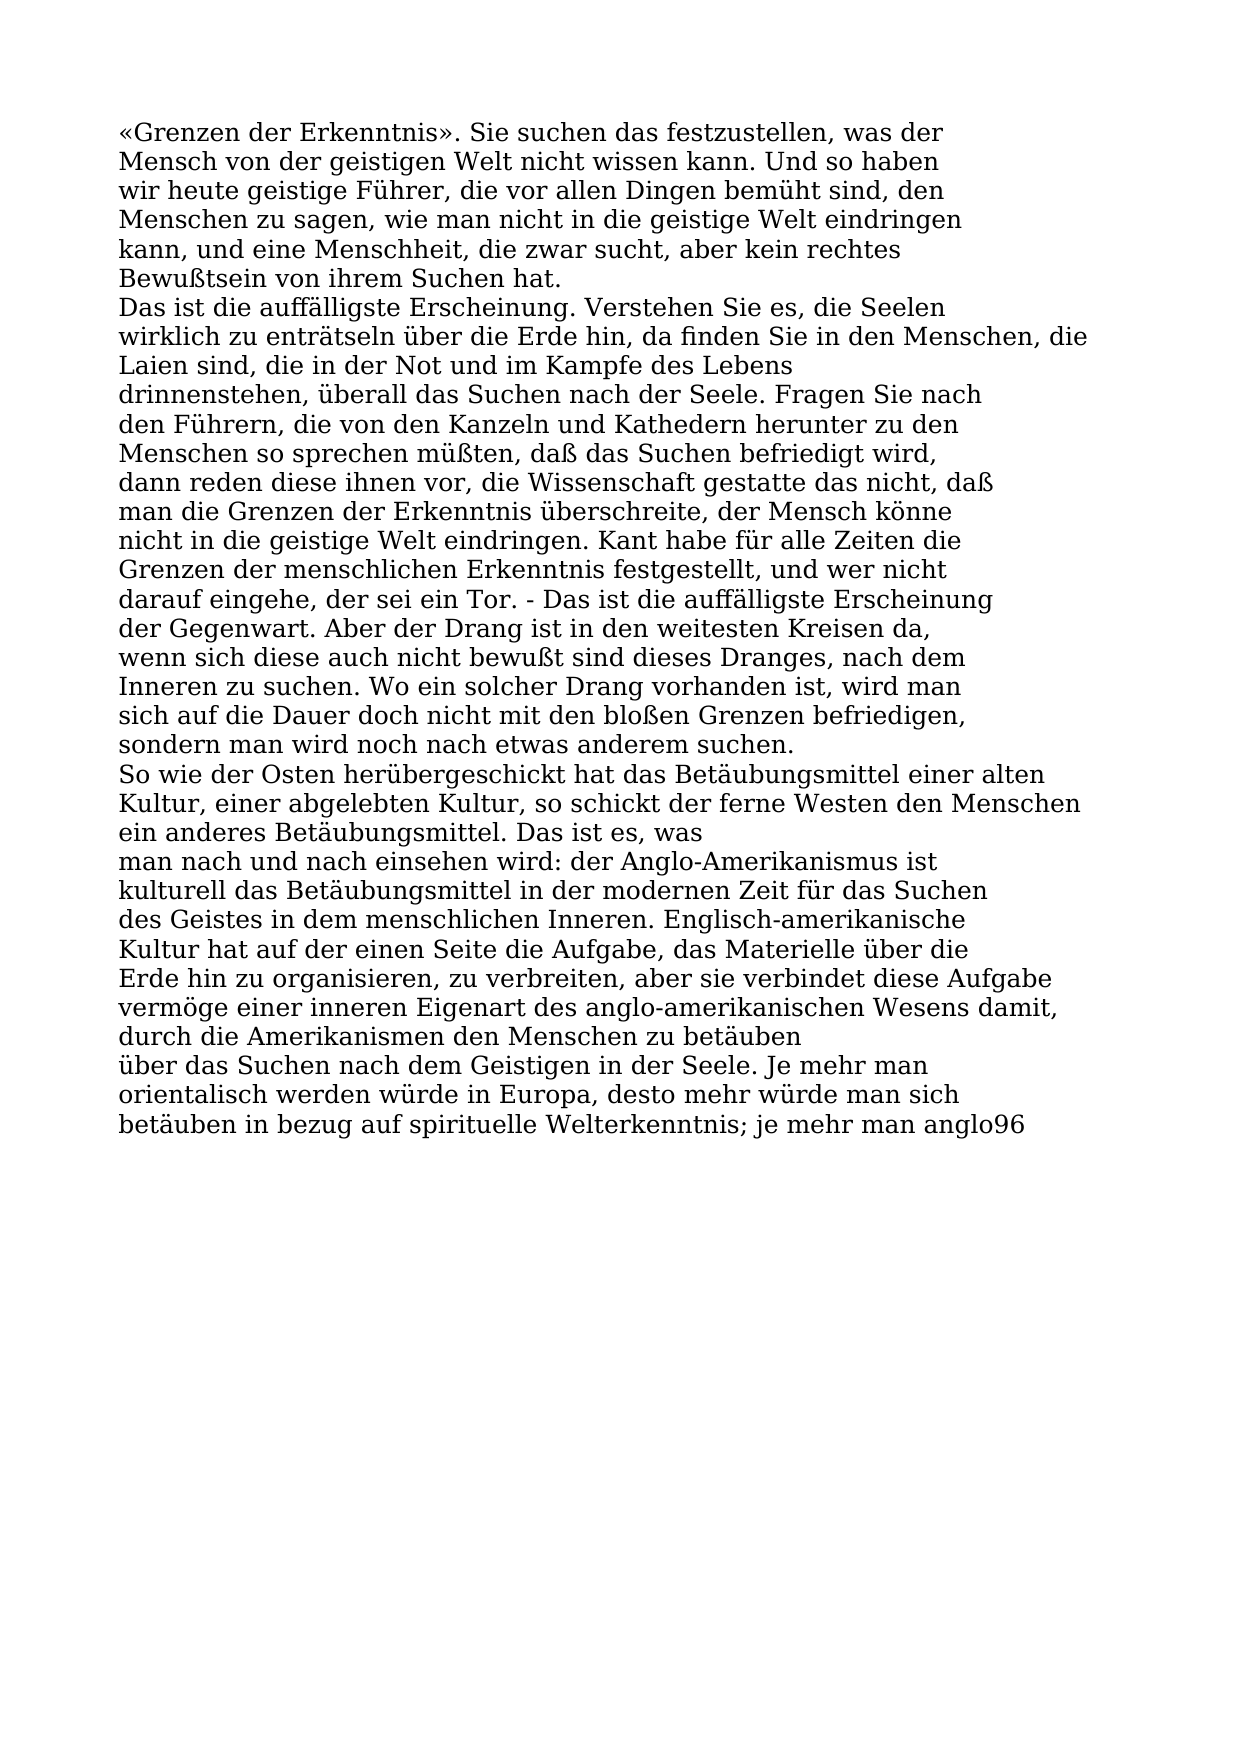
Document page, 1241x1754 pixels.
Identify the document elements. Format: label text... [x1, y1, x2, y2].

text nicht in die geistige Welt eindringen. Kant habe für alle Zeiten die [118, 526, 1122, 556]
text Erde hin zu organisieren, zu verbreiten, aber sie verbindet diese Aufgabe vermöge einer inneren Eigenart des anglo-amerikanischen Wesens damit, durch die Amerikanismen den Menschen zu betäuben [118, 964, 1122, 1051]
text kulturell das Betäubungsmittel in der modernen Zeit für das Suchen [118, 876, 1122, 906]
text Menschen so sprechen müßten, daß das Suchen befriedigt wird, [118, 439, 1122, 468]
text Kultur hat auf der einen Seite die Aufgabe, das Materielle über die [118, 935, 1122, 964]
text betäuben in bezug auf spirituelle Welterkenntnis; je mehr man anglo96 [118, 1110, 1122, 1139]
text darauf eingehe, der sei ein Tor. - Das ist die auffälligste Erscheinung [118, 585, 1122, 614]
text des Geistes in dem menschlichen Inneren. Englisch-amerikanische [118, 906, 1122, 935]
text der Gegenwart. Aber der Drang ist in den weitesten Kreisen da, [118, 614, 1122, 643]
text orientalisch werden würde in Europa, desto mehr würde man sich [118, 1081, 1122, 1110]
text über das Suchen nach dem Geistigen in der Seele. Je mehr man [118, 1051, 1122, 1081]
text kann, und eine Menschheit, die zwar sucht, aber kein rechtes [118, 235, 1122, 264]
text Menschen zu sagen, wie man nicht in die geistige Welt eindringen [118, 206, 1122, 235]
text wirklich zu enträtseln über die Erde hin, da finden Sie in den Menschen, die Laien sind, die in der Not und im Kampfe des Lebens [118, 322, 1122, 381]
text sondern man wird noch nach etwas anderem suchen. [118, 731, 1122, 760]
text So wie der Osten herübergeschickt hat das Betäubungsmittel einer alten Kultur, einer abgelebten Kultur, so schickt der ferne Westen den Menschen ein anderes Betäubungsmittel. Das ist es, was [118, 760, 1122, 847]
text Das ist die auffälligste Erscheinung. Verstehen Sie es, die Seelen [118, 293, 1122, 322]
text sich auf die Dauer doch nicht mit den bloßen Grenzen befriedigen, [118, 701, 1122, 731]
text wenn sich diese auch nicht bewußt sind dieses Dranges, nach dem [118, 643, 1122, 672]
text «Grenzen der Erkenntnis». Sie suchen das festzustellen, was der [118, 118, 1122, 147]
text man die Grenzen der Erkenntnis überschreite, der Mensch könne [118, 497, 1122, 526]
text Bewußtsein von ihrem Suchen hat. [118, 264, 1122, 293]
text den Führern, die von den Kanzeln und Kathedern herunter zu den [118, 410, 1122, 439]
text dann reden diese ihnen vor, die Wissenschaft gestatte das nicht, daß [118, 468, 1122, 497]
text Mensch von der geistigen Welt nicht wissen kann. Und so haben [118, 147, 1122, 176]
text Inneren zu suchen. Wo ein solcher Drang vorhanden ist, wird man [118, 672, 1122, 701]
text drinnenstehen, überall das Suchen nach der Seele. Fragen Sie nach [118, 381, 1122, 410]
text wir heute geistige Führer, die vor allen Dingen bemüht sind, den [118, 176, 1122, 206]
text Grenzen der menschlichen Erkenntnis festgestellt, und wer nicht [118, 556, 1122, 585]
text man nach und nach einsehen wird: der Anglo-Amerikanismus ist [118, 847, 1122, 876]
